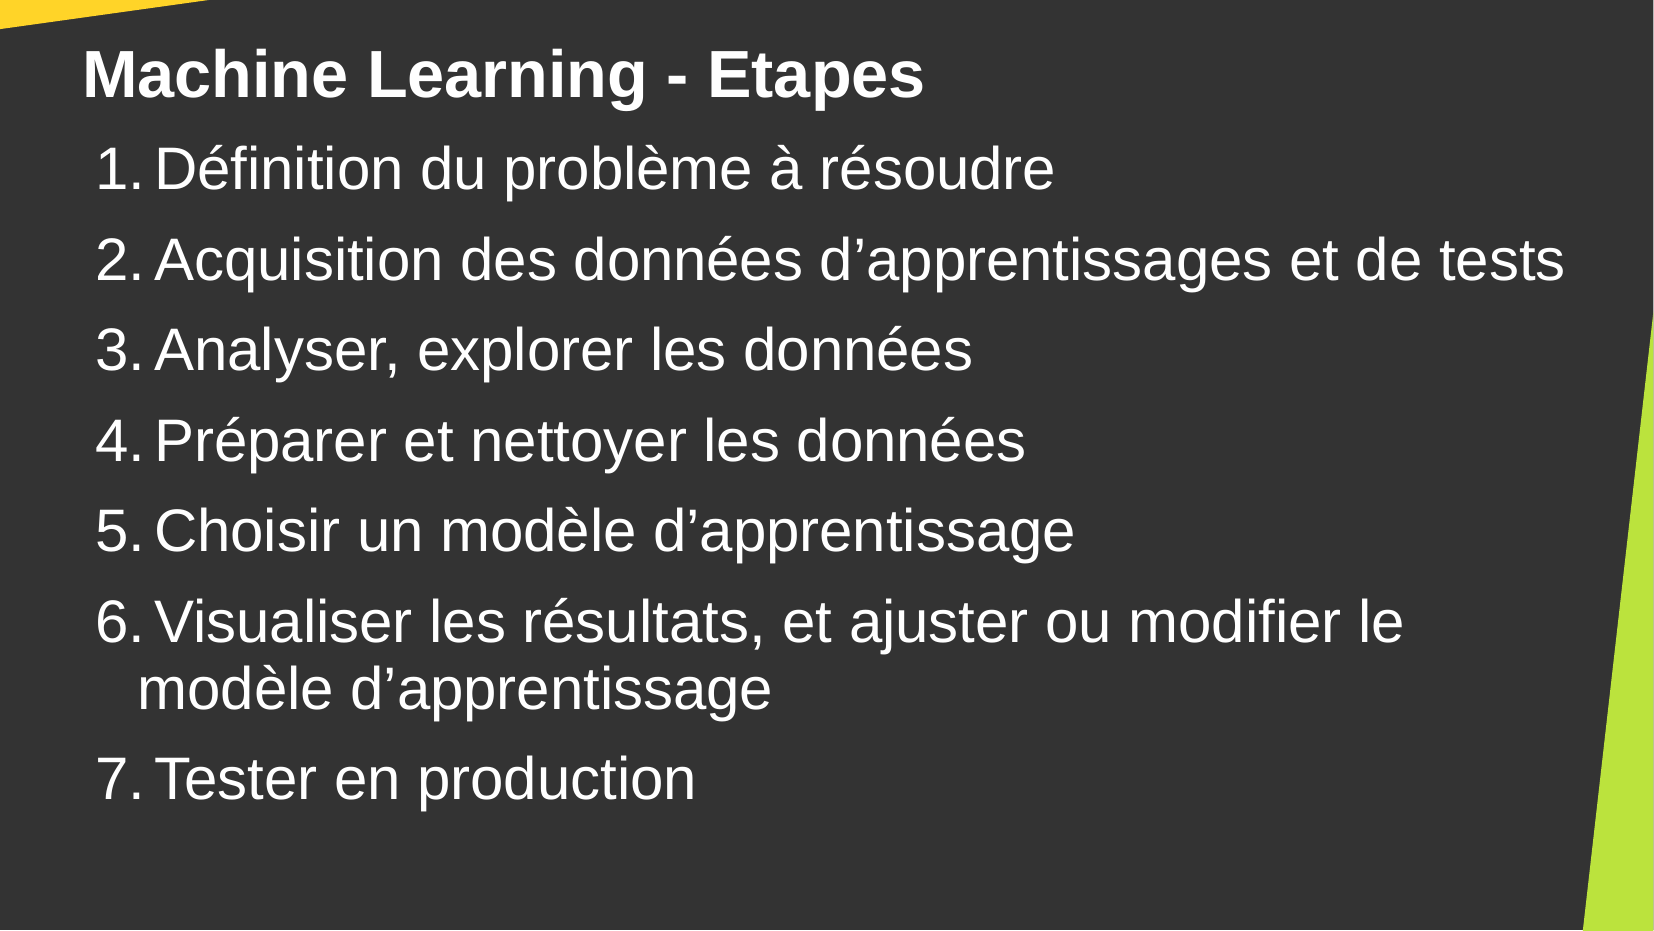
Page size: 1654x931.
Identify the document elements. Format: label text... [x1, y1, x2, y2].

list Définition du problème à résoudre Acquisition des données d’apprentissages et de tests Analyser, explorer les données Préparer et nettoyer les données Choisir un modèle d’apprentissage Visualiser les résultats, et ajuster ou modifier le modèle d’apprentissage Tester en production [80, 135, 1583, 875]
title Machine Learning - Etapes [82, 37, 1571, 115]
text_box [0, 0, 209, 30]
text_box [1582, 306, 1654, 931]
